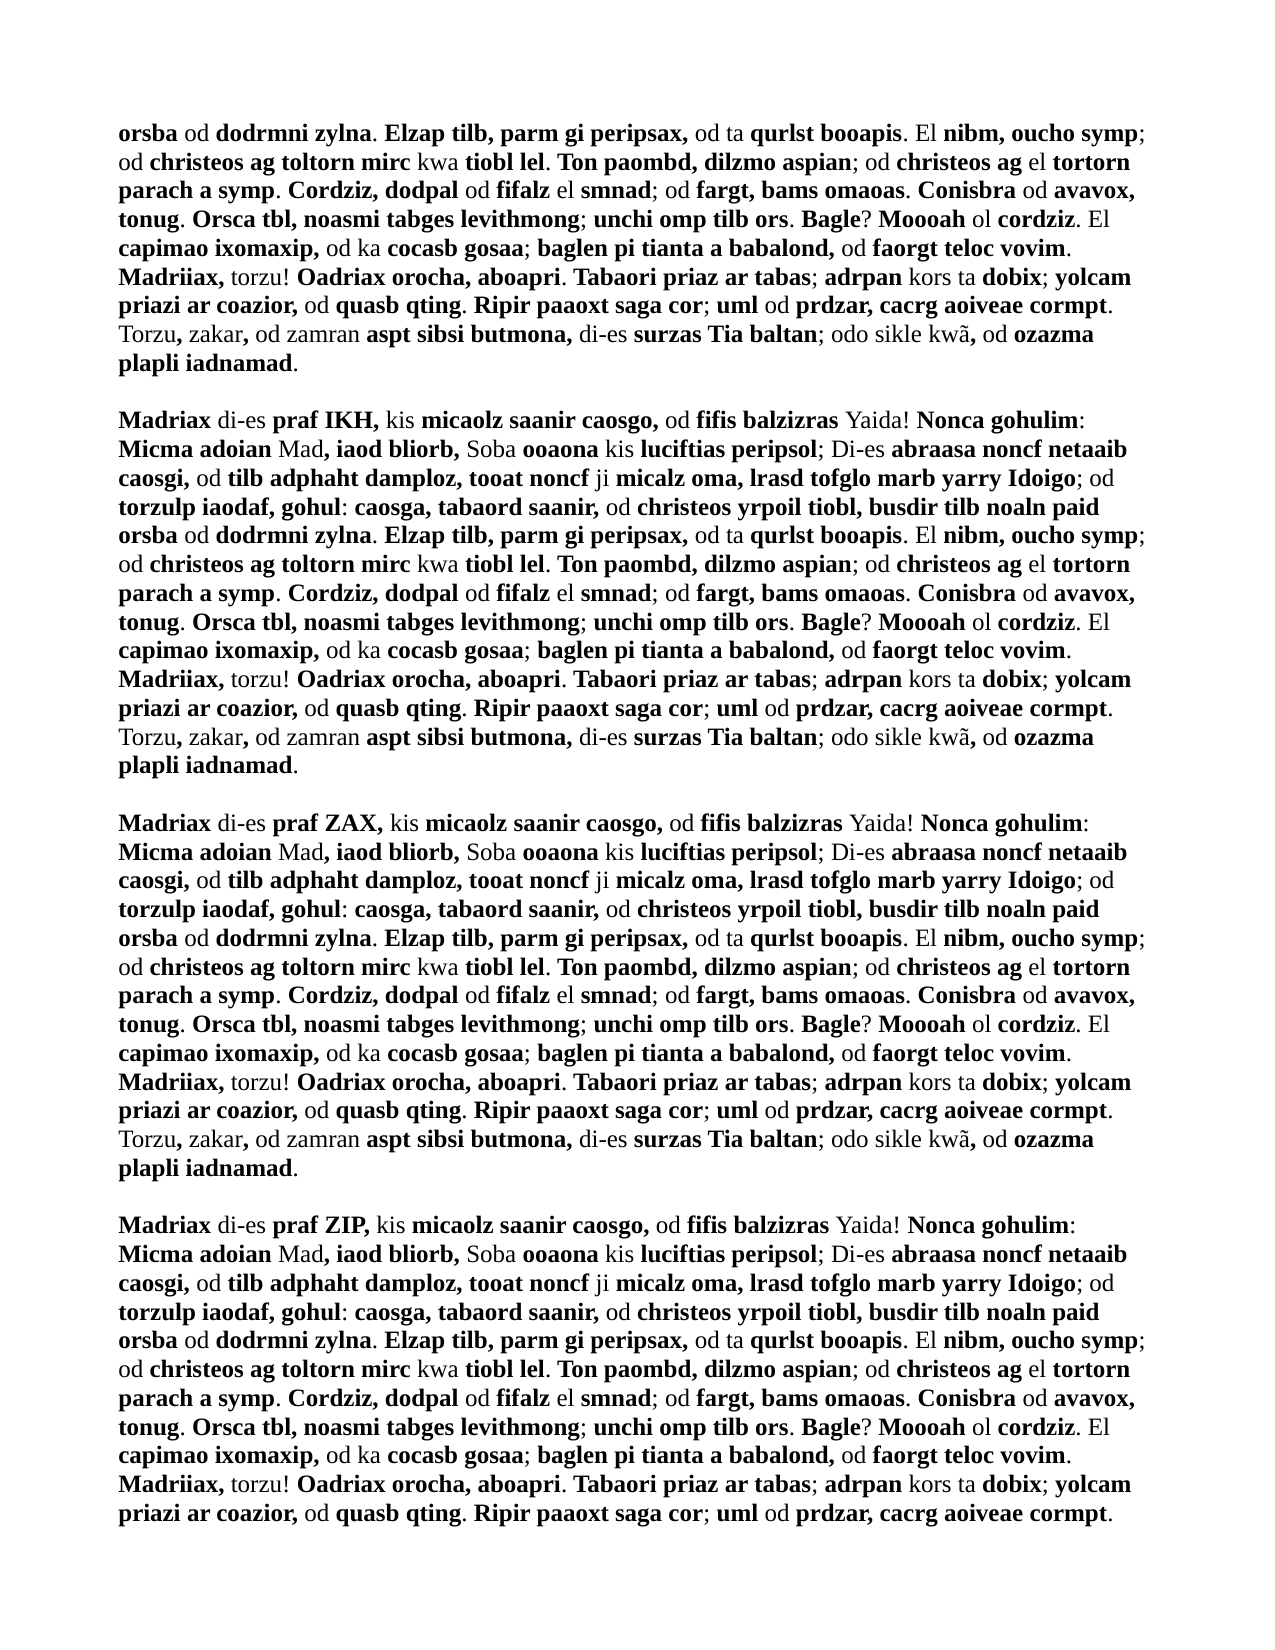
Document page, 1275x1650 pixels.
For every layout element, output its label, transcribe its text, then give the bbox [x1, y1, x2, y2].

text Madriax di-es praf IKH, kis micaolz saanir caosgo, od fifis balzizras Yaida! Nonca gohulim: Micma adoian Mad, iaod bliorb, Soba ooaona kis luciftias peripsol; Di-es abraasa noncf netaaib caosgi, od tilb adphaht damploz, tooat noncf ji micalz oma, lrasd tofglo marb yarry Idoigo; od torzulp iaodaf, gohul: caosga, tabaord saanir, od christeos yrpoil tiobl, busdir tilb noaln paid orsba od dodrmni zylna. Elzap tilb, parm gi peripsax, od ta qurlst booapis. El nibm, oucho symp; od christeos ag toltorn mirc kwa tiobl lel. Ton paombd, dilzmo aspian; od christeos ag el tortorn parach a symp. Cordziz, dodpal od fifalz el smnad; od fargt, bams omaoas. Conisbra od avavox, tonug. Orsca tbl, noasmi tabges levithmong; unchi omp tilb ors. Bagle? Moooah ol cordziz. El capimao ixomaxip, od ka cocasb gosaa; baglen pi tianta a babalond, od faorgt teloc vovim. Madriiax, torzu! Oadriax orocha, aboapri. Tabaori priaz ar tabas; adrpan kors ta dobix; yolcam priazi ar coazior, od quasb qting. Ripir paaoxt saga cor; uml od prdzar, cacrg aoiveae cormpt. Torzu, zakar, od zamran aspt sibsi butmona, di-es surzas Tia baltan; odo sikle kwã, od ozazma plapli iadnamad. [118, 406, 1157, 779]
text Madriax di-es praf ZIP, kis micaolz saanir caosgo, od fifis balzizras Yaida! Nonca gohulim: Micma adoian Mad, iaod bliorb, Soba ooaona kis luciftias peripsol; Di-es abraasa noncf netaaib caosgi, od tilb adphaht damploz, tooat noncf ji micalz oma, lrasd tofglo marb yarry Idoigo; od torzulp iaodaf, gohul: caosga, tabaord saanir, od christeos yrpoil tiobl, busdir tilb noaln paid orsba od dodrmni zylna. Elzap tilb, parm gi peripsax, od ta qurlst booapis. El nibm, oucho symp; od christeos ag toltorn mirc kwa tiobl lel. Ton paombd, dilzmo aspian; od christeos ag el tortorn parach a symp. Cordziz, dodpal od fifalz el smnad; od fargt, bams omaoas. Conisbra od avavox, tonug. Orsca tbl, noasmi tabges levithmong; unchi omp tilb ors. Bagle? Moooah ol cordziz. El capimao ixomaxip, od ka cocasb gosaa; baglen pi tianta a babalond, od faorgt teloc vovim. Madriiax, torzu! Oadriax orocha, aboapri. Tabaori priaz ar tabas; adrpan kors ta dobix; yolcam priazi ar coazior, od quasb qting. Ripir paaoxt saga cor; uml od prdzar, cacrg aoiveae cormpt. [118, 1211, 1157, 1527]
text orsba od dodrmni zylna. Elzap tilb, parm gi peripsax, od ta qurlst booapis. El nibm, oucho symp; od christeos ag toltorn mirc kwa tiobl lel. Ton paombd, dilzmo aspian; od christeos ag el tortorn parach a symp. Cordziz, dodpal od fifalz el smnad; od fargt, bams omaoas. Conisbra od avavox, tonug. Orsca tbl, noasmi tabges levithmong; unchi omp tilb ors. Bagle? Moooah ol cordziz. El capimao ixomaxip, od ka cocasb gosaa; baglen pi tianta a babalond, od faorgt teloc vovim. Madriiax, torzu! Oadriax orocha, aboapri. Tabaori priaz ar tabas; adrpan kors ta dobix; yolcam priazi ar coazior, od quasb qting. Ripir paaoxt saga cor; uml od prdzar, cacrg aoiveae cormpt. Torzu, zakar, od zamran aspt sibsi butmona, di-es surzas Tia baltan; odo sikle kwã, od ozazma plapli iadnamad. [118, 118, 1157, 377]
text Madriax di-es praf ZAX, kis micaolz saanir caosgo, od fifis balzizras Yaida! Nonca gohulim: Micma adoian Mad, iaod bliorb, Soba ooaona kis luciftias peripsol; Di-es abraasa noncf netaaib caosgi, od tilb adphaht damploz, tooat noncf ji micalz oma, lrasd tofglo marb yarry Idoigo; od torzulp iaodaf, gohul: caosga, tabaord saanir, od christeos yrpoil tiobl, busdir tilb noaln paid orsba od dodrmni zylna. Elzap tilb, parm gi peripsax, od ta qurlst booapis. El nibm, oucho symp; od christeos ag toltorn mirc kwa tiobl lel. Ton paombd, dilzmo aspian; od christeos ag el tortorn parach a symp. Cordziz, dodpal od fifalz el smnad; od fargt, bams omaoas. Conisbra od avavox, tonug. Orsca tbl, noasmi tabges levithmong; unchi omp tilb ors. Bagle? Moooah ol cordziz. El capimao ixomaxip, od ka cocasb gosaa; baglen pi tianta a babalond, od faorgt teloc vovim. Madriiax, torzu! Oadriax orocha, aboapri. Tabaori priaz ar tabas; adrpan kors ta dobix; yolcam priazi ar coazior, od quasb qting. Ripir paaoxt saga cor; uml od prdzar, cacrg aoiveae cormpt. Torzu, zakar, od zamran aspt sibsi butmona, di-es surzas Tia baltan; odo sikle kwã, od ozazma plapli iadnamad. [118, 808, 1157, 1182]
